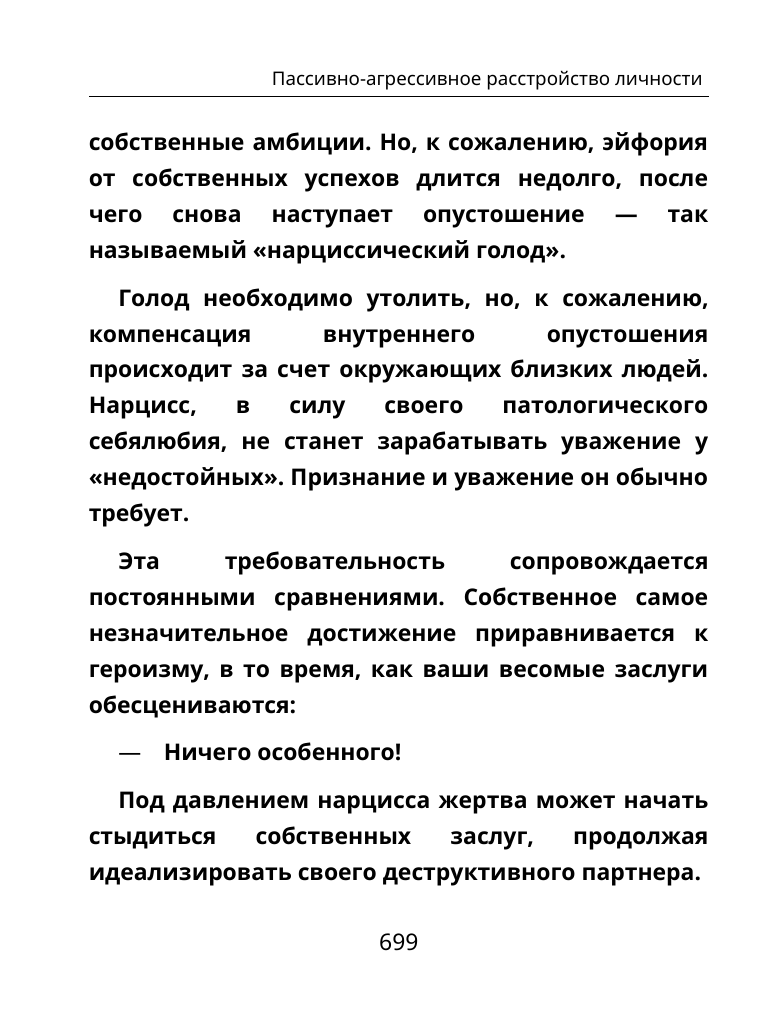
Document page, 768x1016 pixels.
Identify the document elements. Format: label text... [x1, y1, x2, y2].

text Под давлением нарцисса жертва может начать стыдиться собственных заслуг, продолжая идеализировать своего деструктивного партнера. [88, 784, 709, 887]
list Ничего особенного! [88, 736, 709, 768]
text Голод необходимо утолить, но, к сожалению, компенсация внутреннего опустошения происходит за счет окружающих близких людей. Нарцисс, в силу своего патологического себялюбия, не станет зарабатывать уважение у «недостойных». Признание и уважение он обычно требует. [88, 282, 709, 528]
text Эта требовательность сопровождается постоянными сравнениями. Собственное самое незначительное достижение приравнивается к героизму, в то время, как ваши весомые заслуги обесцениваются: [88, 545, 709, 720]
text собственные амбиции. Но, к сожалению, эйфория от собственных успехов длится недолго, после чего снова наступает опустошение — так называемый «нарциссический голод». [88, 126, 709, 265]
